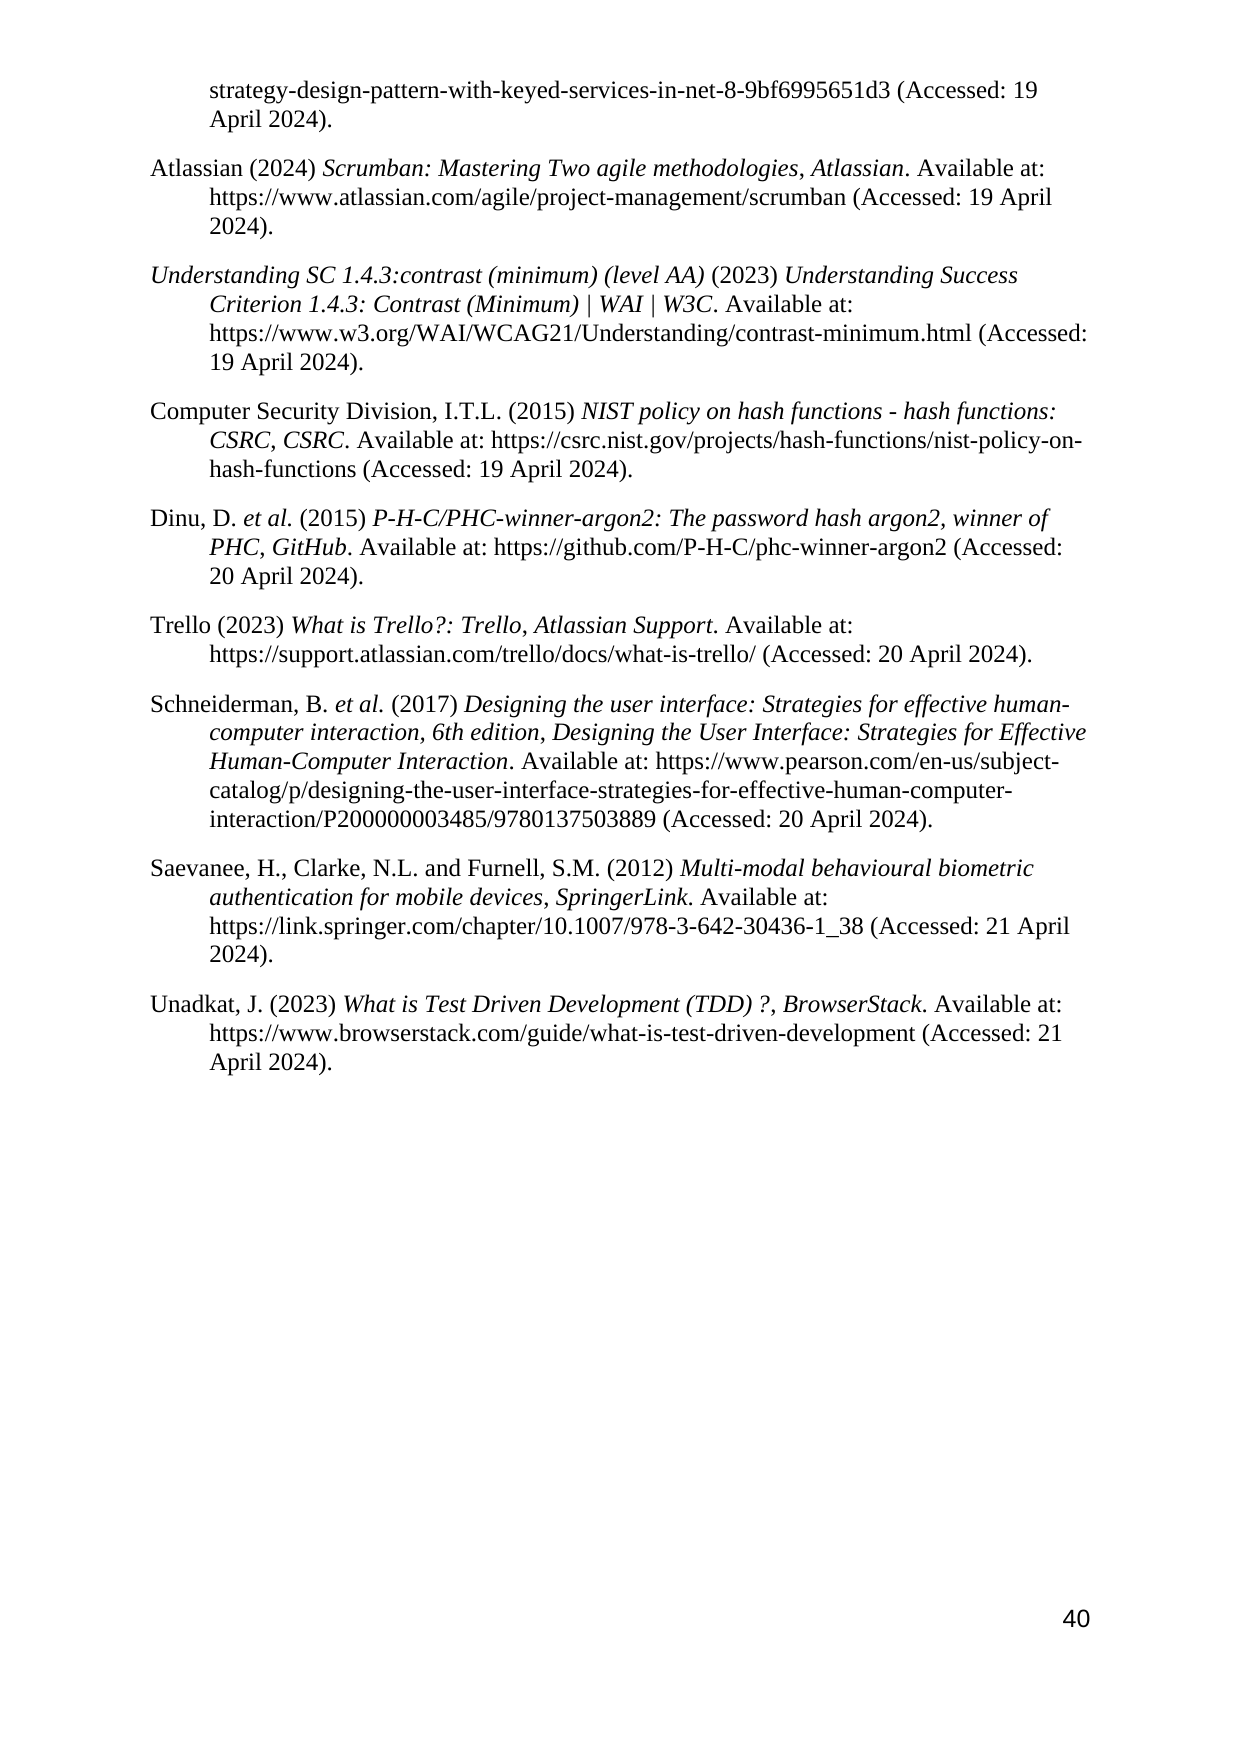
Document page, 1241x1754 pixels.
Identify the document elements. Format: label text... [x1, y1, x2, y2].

text Saevanee, H., Clarke, N.L. and Furnell, S.M. (2012) Multi-modal behavioural biometric authentication for mobile devices, SpringerLink. Available at: https://link.springer.com/chapter/10.1007/978-3-642-30436-1_38 (Accessed: 21 April 2024). [150, 853, 1090, 968]
text Trello (2023) What is Trello?: Trello, Atlassian Support. Available at: https://support.atlassian.com/trello/docs/what-is-trello/ (Accessed: 20 April 2024). [150, 610, 1090, 668]
text strategy-design-pattern-with-keyed-services-in-net-8-9bf6995651d3 (Accessed: 19 April 2024). [150, 75, 1090, 132]
text Understanding SC 1.4.3:contrast (minimum) (level AA) (2023) Understanding Success Criterion 1.4.3: Contrast (Minimum) | WAI | W3C. Available at: https://www.w3.org/WAI/WCAG21/Understanding/contrast-minimum.html (Accessed: 19 April 2024). [150, 260, 1090, 375]
text Computer Security Division, I.T.L. (2015) NIST policy on hash functions - hash functions: CSRC, CSRC. Available at: https://csrc.nist.gov/projects/hash-functions/nist-policy-on-hash-functions (Accessed: 19 April 2024). [150, 396, 1090, 482]
text Schneiderman, B. et al. (2017) Designing the user interface: Strategies for effective human-computer interaction, 6th edition, Designing the User Interface: Strategies for Effective Human-Computer Interaction. Available at: https://www.pearson.com/en-us/subject-catalog/p/designing-the-user-interface-strategies-for-effective-human-computer-interaction/P200000003485/9780137503889 (Accessed: 20 April 2024). [150, 689, 1090, 832]
text Atlassian (2024) Scrumban: Mastering Two agile methodologies, Atlassian. Available at: https://www.atlassian.com/agile/project-management/scrumban (Accessed: 19 April 2024). [150, 153, 1090, 239]
text Unadkat, J. (2023) What is Test Driven Development (TDD) ?, BrowserStack. Available at: https://www.browserstack.com/guide/what-is-test-driven-development (Accessed: 21 April 2024). [150, 989, 1090, 1075]
text Dinu, D. et al. (2015) P-H-C/PHC-winner-argon2: The password hash argon2, winner of PHC, GitHub. Available at: https://github.com/P-H-C/phc-winner-argon2 (Accessed: 20 April 2024). [150, 503, 1090, 589]
